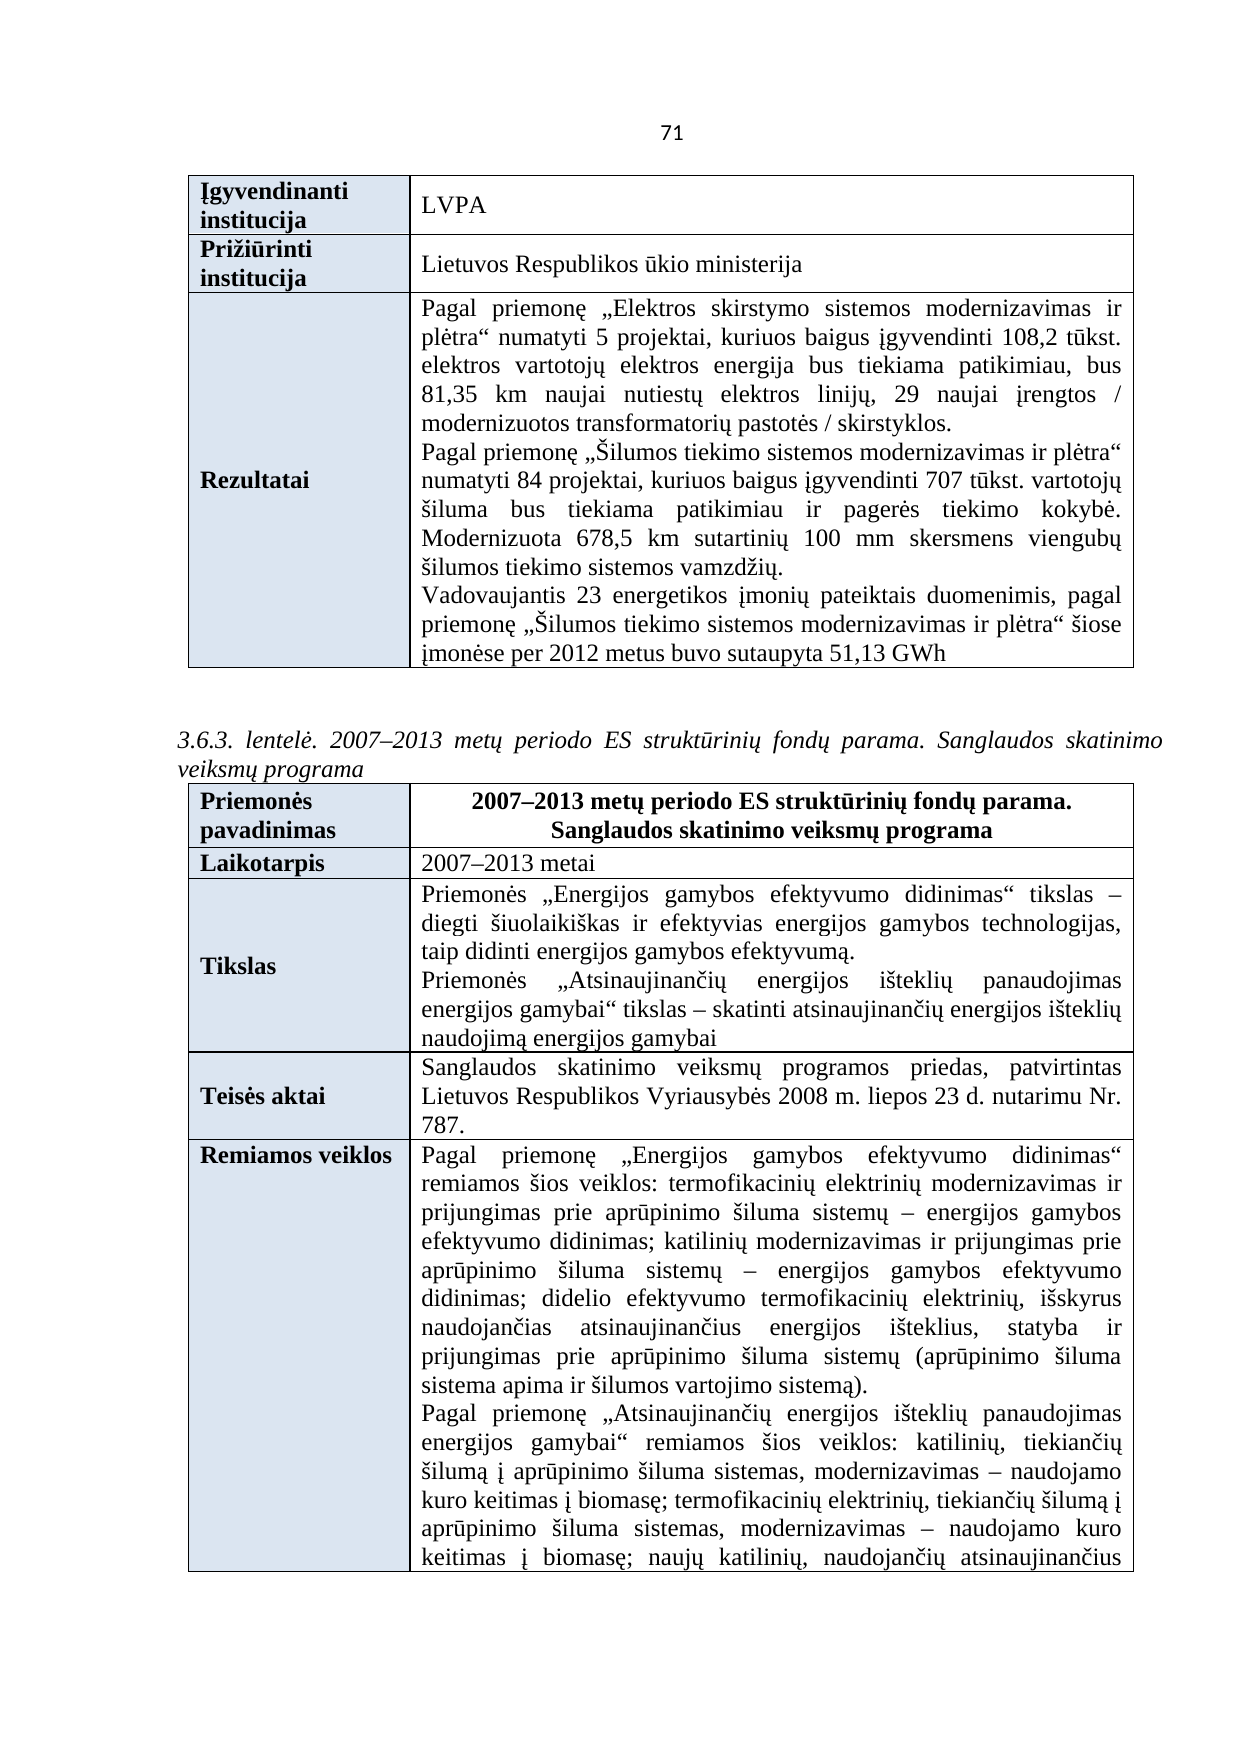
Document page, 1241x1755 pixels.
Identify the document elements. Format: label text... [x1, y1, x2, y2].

table_cell Pagal priemonę „Energijos gamybos efektyvumo didinimas“ remiamos šios veiklos: termofikacinių elektrinių modernizavimas ir prijungimas prie aprūpinimo šiluma sistemų – energijos gamybos efektyvumo didinimas; katilinių modernizavimas ir prijungimas prie aprūpinimo šiluma sistemų – energijos gamybos efektyvumo didinimas; didelio efektyvumo termofikacinių elektrinių, išskyrus naudojančias atsinaujinančius energijos išteklius, statyba ir prijungimas prie aprūpinimo šiluma sistemų (aprūpinimo šiluma sistema apima ir šilumos vartojimo sistemą). Pagal priemonę „Atsinaujinančių energijos išteklių panaudojimas energijos gamybai“ remiamos šios veiklos: katilinių, tiekiančių šilumą į aprūpinimo šiluma sistemas, modernizavimas – naudojamo kuro keitimas į biomasę; termofikacinių elektrinių, tiekiančių šilumą į aprūpinimo šiluma sistemas, modernizavimas – naudojamo kuro keitimas į biomasę; naujų katilinių, naudojančių atsinaujinančius [411, 1140, 1133, 1571]
table_cell Rezultatai [189, 293, 409, 667]
table_cell Prižiūrinti institucija [189, 235, 409, 292]
table_cell Priemonės „Energijos gamybos efektyvumo didinimas“ tikslas – diegti šiuolaikiškas ir efektyvias energijos gamybos technologijas, taip didinti energijos gamybos efektyvumą. Priemonės „Atsinaujinančių energijos išteklių panaudojimas energijos gamybai“ tikslas – skatinti atsinaujinančių energijos išteklių naudojimą energijos gamybai [411, 879, 1133, 1051]
table_cell 2007–2013 metai [411, 848, 1133, 878]
table_cell LVPA [411, 176, 1133, 233]
table_cell Remiamos veiklos [189, 1140, 409, 1571]
table_cell Teisės aktai [189, 1053, 409, 1139]
table_cell Sanglaudos skatinimo veiksmų programos priedas, patvirtintas Lietuvos Respublikos Vyriausybės 2008 m. liepos 23 d. nutarimu Nr. 787. [411, 1053, 1133, 1139]
table_header Priemonės pavadinimas [189, 784, 409, 847]
text 3.6.3. lentelė. 2007–2013 metų periodo ES struktūrinių fondų parama. Sanglaudos skatinimo veiksmų programa [177, 725, 1166, 783]
table_cell Laikotarpis [189, 848, 409, 878]
table_cell Tikslas [189, 879, 409, 1051]
table_cell Lietuvos Respublikos ūkio ministerija [411, 235, 1133, 292]
table_cell Pagal priemonę „Elektros skirstymo sistemos modernizavimas ir plėtra“ numatyti 5 projektai, kuriuos baigus įgyvendinti 108,2 tūkst. elektros vartotojų elektros energija bus tiekiama patikimiau, bus 81,35 km naujai nutiestų elektros linijų, 29 naujai įrengtos / modernizuotos transformatorių pastotės / skirstyklos. Pagal priemonę „Šilumos tiekimo sistemos modernizavimas ir plėtra“ numatyti 84 projektai, kuriuos baigus įgyvendinti 707 tūkst. vartotojų šiluma bus tiekiama patikimiau ir pagerės tiekimo kokybė. Modernizuota 678,5 km sutartinių 100 mm skersmens viengubų šilumos tiekimo sistemos vamzdžių. Vadovaujantis 23 energetikos įmonių pateiktais duomenimis, pagal priemonę „Šilumos tiekimo sistemos modernizavimas ir plėtra“ šiose įmonėse per 2012 metus buvo sutaupyta 51,13 GWh [411, 293, 1133, 667]
table_header 2007–2013 metų periodo ES struktūrinių fondų parama. Sanglaudos skatinimo veiksmų programa [411, 784, 1133, 847]
table_cell Įgyvendinanti institucija [189, 176, 409, 233]
